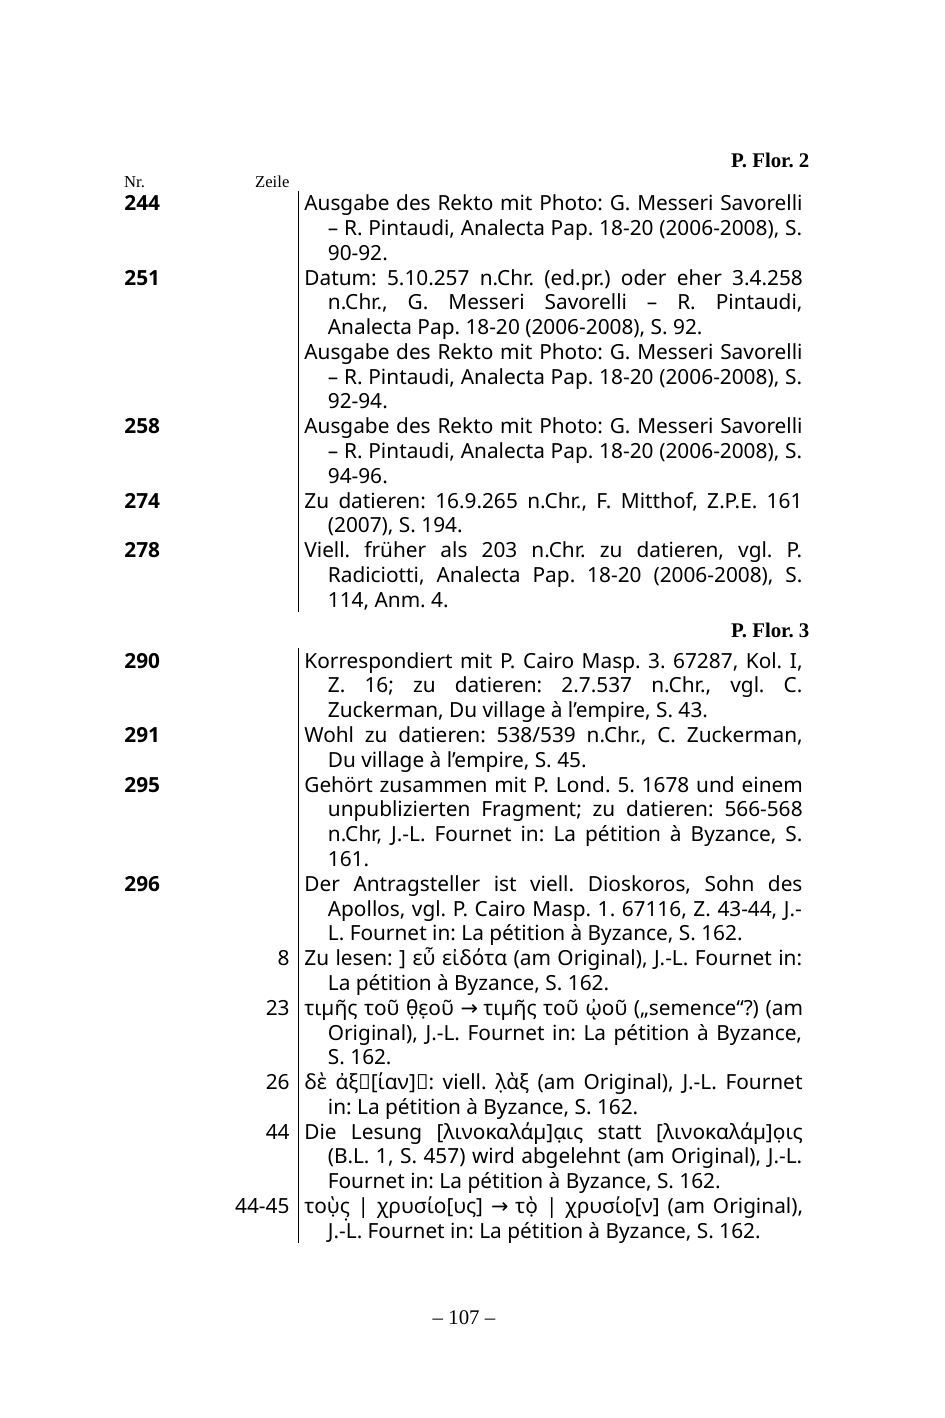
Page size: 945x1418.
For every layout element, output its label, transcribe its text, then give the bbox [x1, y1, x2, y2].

table_cell 251 [118, 265, 298, 339]
table_cell 291 [118, 723, 298, 772]
table_cell Datum: 5.10.257 n.Chr. (ed.pr.) oder eher 3.4.258 n.Chr., G. Messeri Savorelli – R. Pintaudi, Analecta Pap. 18-20 (2006-2008), S. 92. [299, 265, 809, 339]
table_cell 8 [118, 946, 298, 995]
table_cell 44-45 [118, 1194, 298, 1243]
table_cell Ausgabe des Rekto mit Photo: G. Messeri Savorelli – R. Pintaudi, Analecta Pap. 18-20 (2006-2008), S. 90-92. [299, 191, 809, 265]
table_cell Die Lesung [λινοκαλάμ]α̣ις statt [λινοκαλάμ]ο̣ις (B.L. 1, S. 457) wird abgelehnt (am Original), J.-L. Fournet in: La pétition à Byzance, S. 162. [299, 1119, 809, 1194]
table_header 290 [118, 648, 298, 723]
table_cell 26 [118, 1070, 298, 1119]
table_cell 44 [118, 1119, 298, 1194]
table_cell 295 [118, 772, 298, 871]
table_cell τιμῆς τοῦ θ̣ε̣οῦ → τιμῆς τοῦ ᾠοῦ („semence“?) (am Original), J.-L. Fournet in: La pétition à Byzance, S. 162. [299, 995, 809, 1070]
table_cell 278 [118, 538, 298, 612]
table_cell Wohl zu datieren: 538/539 n.Chr., C. Zuckerman, Du village à l’empire, S. 45. [299, 723, 809, 772]
table_cell 274 [118, 488, 298, 538]
table_cell Ausgabe des Rekto mit Photo: G. Messeri Savorelli – R. Pintaudi, Analecta Pap. 18-20 (2006-2008), S. 94-96. [299, 414, 809, 488]
table_cell 244 [118, 191, 298, 265]
table_cell δὲ ἀξ[ίαν]: viell. λ̣ὰξ (am Original), J.-L. Fournet in: La pétition à Byzance, S. 162. [299, 1070, 809, 1119]
table_cell [118, 340, 207, 414]
table_header Korrespondiert mit P. Cairo Masp. 3. 67287, Kol. I, Z. 16; zu datieren: 2.7.537 n.Chr., vgl. C. Zuckerman, Du village à l’empire, S. 43. [299, 648, 809, 723]
table_cell Zu lesen: ] εὖ εἰδότα (am Original), J.-L. Fournet in: La pétition à Byzance, S. 162. [299, 946, 809, 995]
table_cell [207, 340, 298, 414]
table_cell Zu datieren: 16.9.265 n.Chr., F. Mitthof, Z.P.E. 161 (2007), S. 194. [299, 488, 809, 538]
table_cell Gehört zusammen mit P. Lond. 5. 1678 und einem unpublizierten Fragment; zu datieren: 566-568 n.Chr, J.-L. Fournet in: La pétition à Byzance, S. 161. [299, 772, 809, 871]
table_cell τοὺ̣ς̣ | χρυσίο[υς] → τὸ̣ | χρυσίο[ν] (am Original), J.-L. Fournet in: La pétition à Byzance, S. 162. [299, 1194, 809, 1243]
subtitle P. Flor. 3 [118, 618, 809, 642]
table_cell 296 [118, 871, 298, 946]
table_cell 258 [118, 414, 298, 488]
table_cell 23 [118, 995, 298, 1070]
table_cell Ausgabe des Rekto mit Photo: G. Messeri Savorelli – R. Pintaudi, Analecta Pap. 18-20 (2006-2008), S. 92-94. [299, 340, 809, 414]
table_cell Viell. früher als 203 n.Chr. zu datieren, vgl. P. Radiciotti, Analecta Pap. 18-20 (2006-2008), S. 114, Anm. 4. [299, 538, 809, 612]
table_cell Der Antragsteller ist viell. Dioskoros, Sohn des Apollos, vgl. P. Cairo Masp. 1. 67116, Z. 43-44, J.-L. Fournet in: La pétition à Byzance, S. 162. [299, 871, 809, 946]
